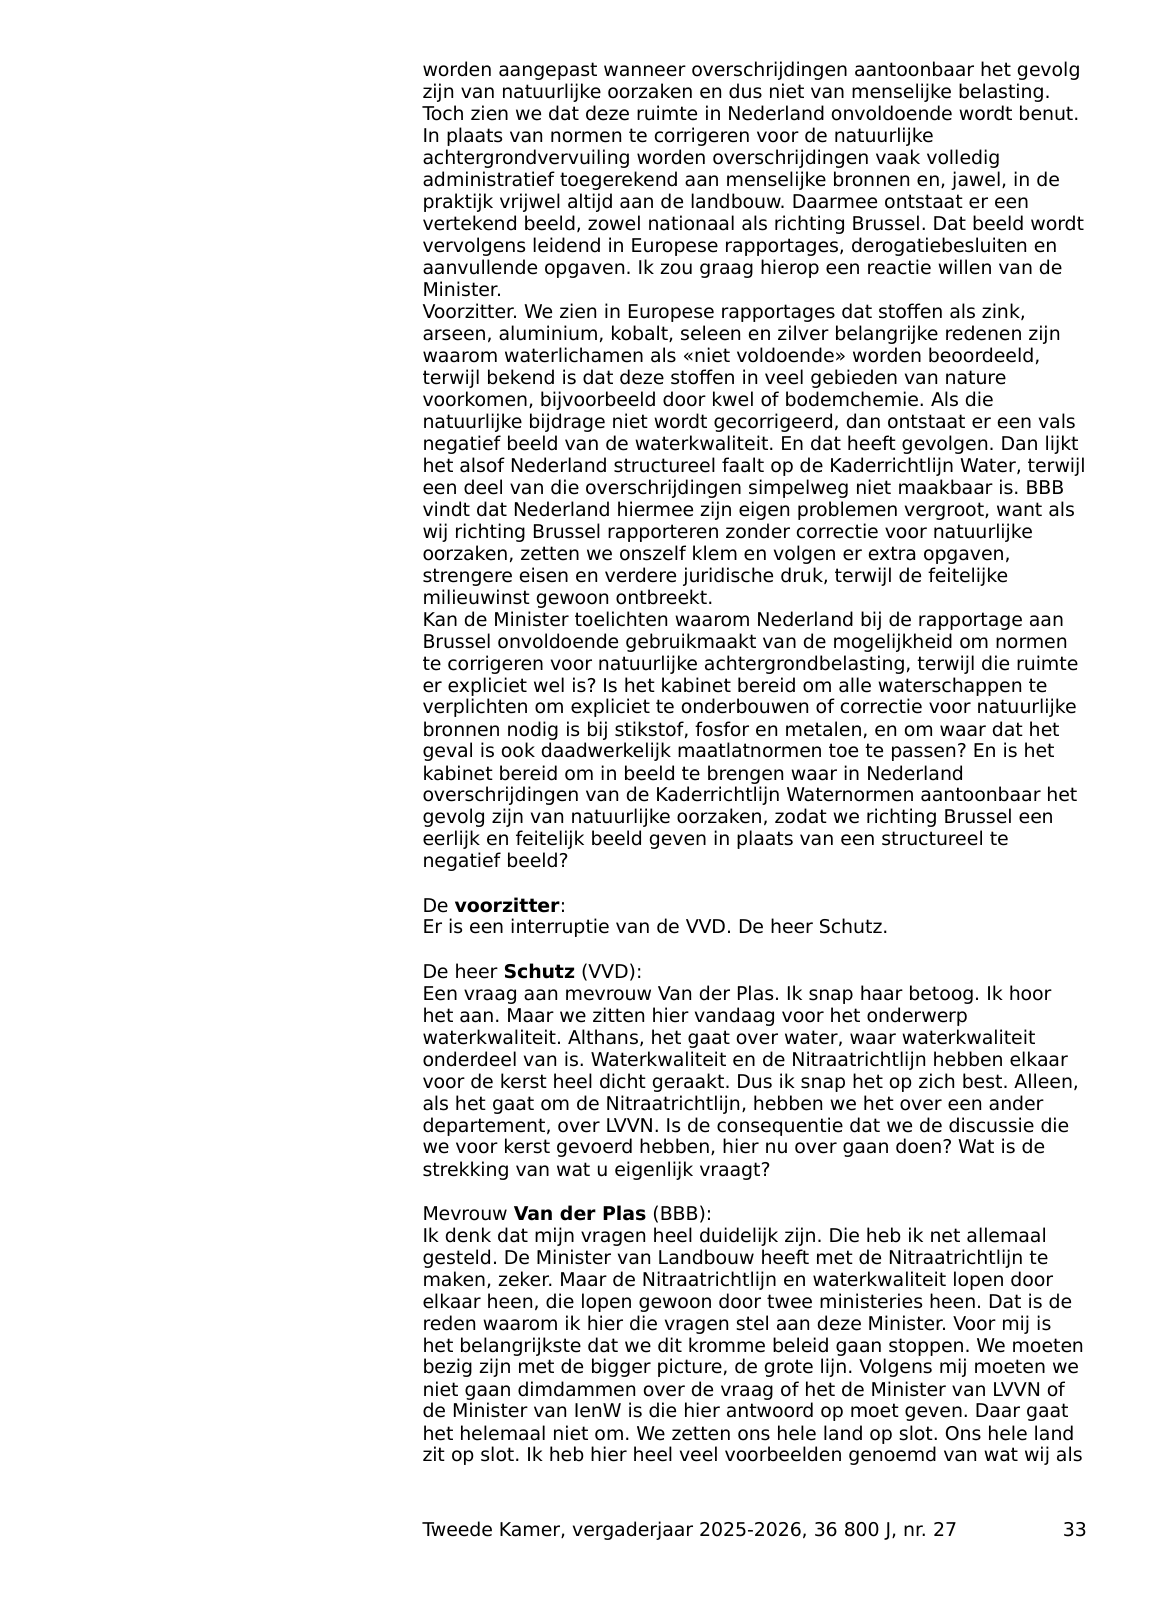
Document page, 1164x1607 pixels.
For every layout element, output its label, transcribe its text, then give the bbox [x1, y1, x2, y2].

text Voorzitter. We zien in Europese rapportages dat stoffen als zink, arseen, aluminium, kobalt, seleen en zilver belangrijke redenen zijn waarom waterlichamen als «niet voldoende» worden beoordeeld, terwijl bekend is dat deze stoffen in veel gebieden van nature voorkomen, bijvoorbeeld door kwel of bodemchemie. Als die natuurlijke bijdrage niet wordt gecorrigeerd, dan ontstaat er een vals negatief beeld van de waterkwaliteit. En dat heeft gevolgen. Dan lijkt het alsof Nederland structureel faalt op de Kaderrichtlijn Water, terwijl een deel van die overschrijdingen simpelweg niet maakbaar is. BBB vindt dat Nederland hiermee zijn eigen problemen vergroot, want als wij richting Brussel rapporteren zonder correctie voor natuurlijke oorzaken, zetten we onszelf klem en volgen er extra opgaven, strengere eisen en verdere juridische druk, terwijl de feitelijke milieuwinst gewoon ontbreekt. [422, 301, 1087, 608]
text De voorzitter: [422, 894, 1087, 916]
text Er is een interruptie van de VVD. De heer Schutz. [422, 916, 1087, 938]
text Ik denk dat mijn vragen heel duidelijk zijn. Die heb ik net allemaal gesteld. De Minister van Landbouw heeft met de Nitraatrichtlijn te maken, zeker. Maar de Nitraatrichtlijn en waterkwaliteit lopen door elkaar heen, die lopen gewoon door twee ministeries heen. Dat is de reden waarom ik hier die vragen stel aan deze Minister. Voor mij is het belangrijkste dat we dit kromme beleid gaan stoppen. We moeten bezig zijn met de bigger picture, de grote lijn. Volgens mij moeten we niet gaan dimdammen over de vraag of het de Minister van LVVN of de Minister van IenW is die hier antwoord op moet geven. Daar gaat het helemaal niet om. We zetten ons hele land op slot. Ons hele land zit op slot. Ik heb hier heel veel voorbeelden genoemd van wat wij als [422, 1224, 1087, 1466]
text Een vraag aan mevrouw Van der Plas. Ik snap haar betoog. Ik hoor het aan. Maar we zitten hier vandaag voor het onderwerp waterkwaliteit. Althans, het gaat over water, waar waterkwaliteit onderdeel van is. Waterkwaliteit en de Nitraatrichtlijn hebben elkaar voor de kerst heel dicht geraakt. Dus ik snap het op zich best. Alleen, als het gaat om de Nitraatrichtlijn, hebben we het over een ander departement, over LVVN. Is de consequentie dat we de discussie die we voor kerst gevoerd hebben, hier nu over gaan doen? Wat is de strekking van wat u eigenlijk vraagt? [422, 983, 1087, 1180]
text Mevrouw Van der Plas (BBB): [422, 1203, 1087, 1224]
text De heer Schutz (VVD): [422, 961, 1087, 983]
text Kan de Minister toelichten waarom Nederland bij de rapportage aan Brussel onvoldoende gebruikmaakt van de mogelijkheid om normen te corrigeren voor natuurlijke achtergrondbelasting, terwijl die ruimte er expliciet wel is? Is het kabinet bereid om alle waterschappen te verplichten om expliciet te onderbouwen of correctie voor natuurlijke bronnen nodig is bij stikstof, fosfor en metalen, en om waar dat het geval is ook daadwerkelijk maatlatnormen toe te passen? En is het kabinet bereid om in beeld te brengen waar in Nederland overschrijdingen van de Kaderrichtlijn Waternormen aantoonbaar het gevolg zijn van natuurlijke oorzaken, zodat we richting Brussel een eerlijk en feitelijk beeld geven in plaats van een structureel te negatief beeld? [422, 608, 1087, 872]
text worden aangepast wanneer overschrijdingen aantoonbaar het gevolg zijn van natuurlijke oorzaken en dus niet van menselijke belasting. Toch zien we dat deze ruimte in Nederland onvoldoende wordt benut. In plaats van normen te corrigeren voor de natuurlijke achtergrondvervuiling worden overschrijdingen vaak volledig administratief toegerekend aan menselijke bronnen en, jawel, in de praktijk vrijwel altijd aan de landbouw. Daarmee ontstaat er een vertekend beeld, zowel nationaal als richting Brussel. Dat beeld wordt vervolgens leidend in Europese rapportages, derogatiebesluiten en aanvullende opgaven. Ik zou graag hierop een reactie willen van de Minister. [422, 59, 1087, 301]
